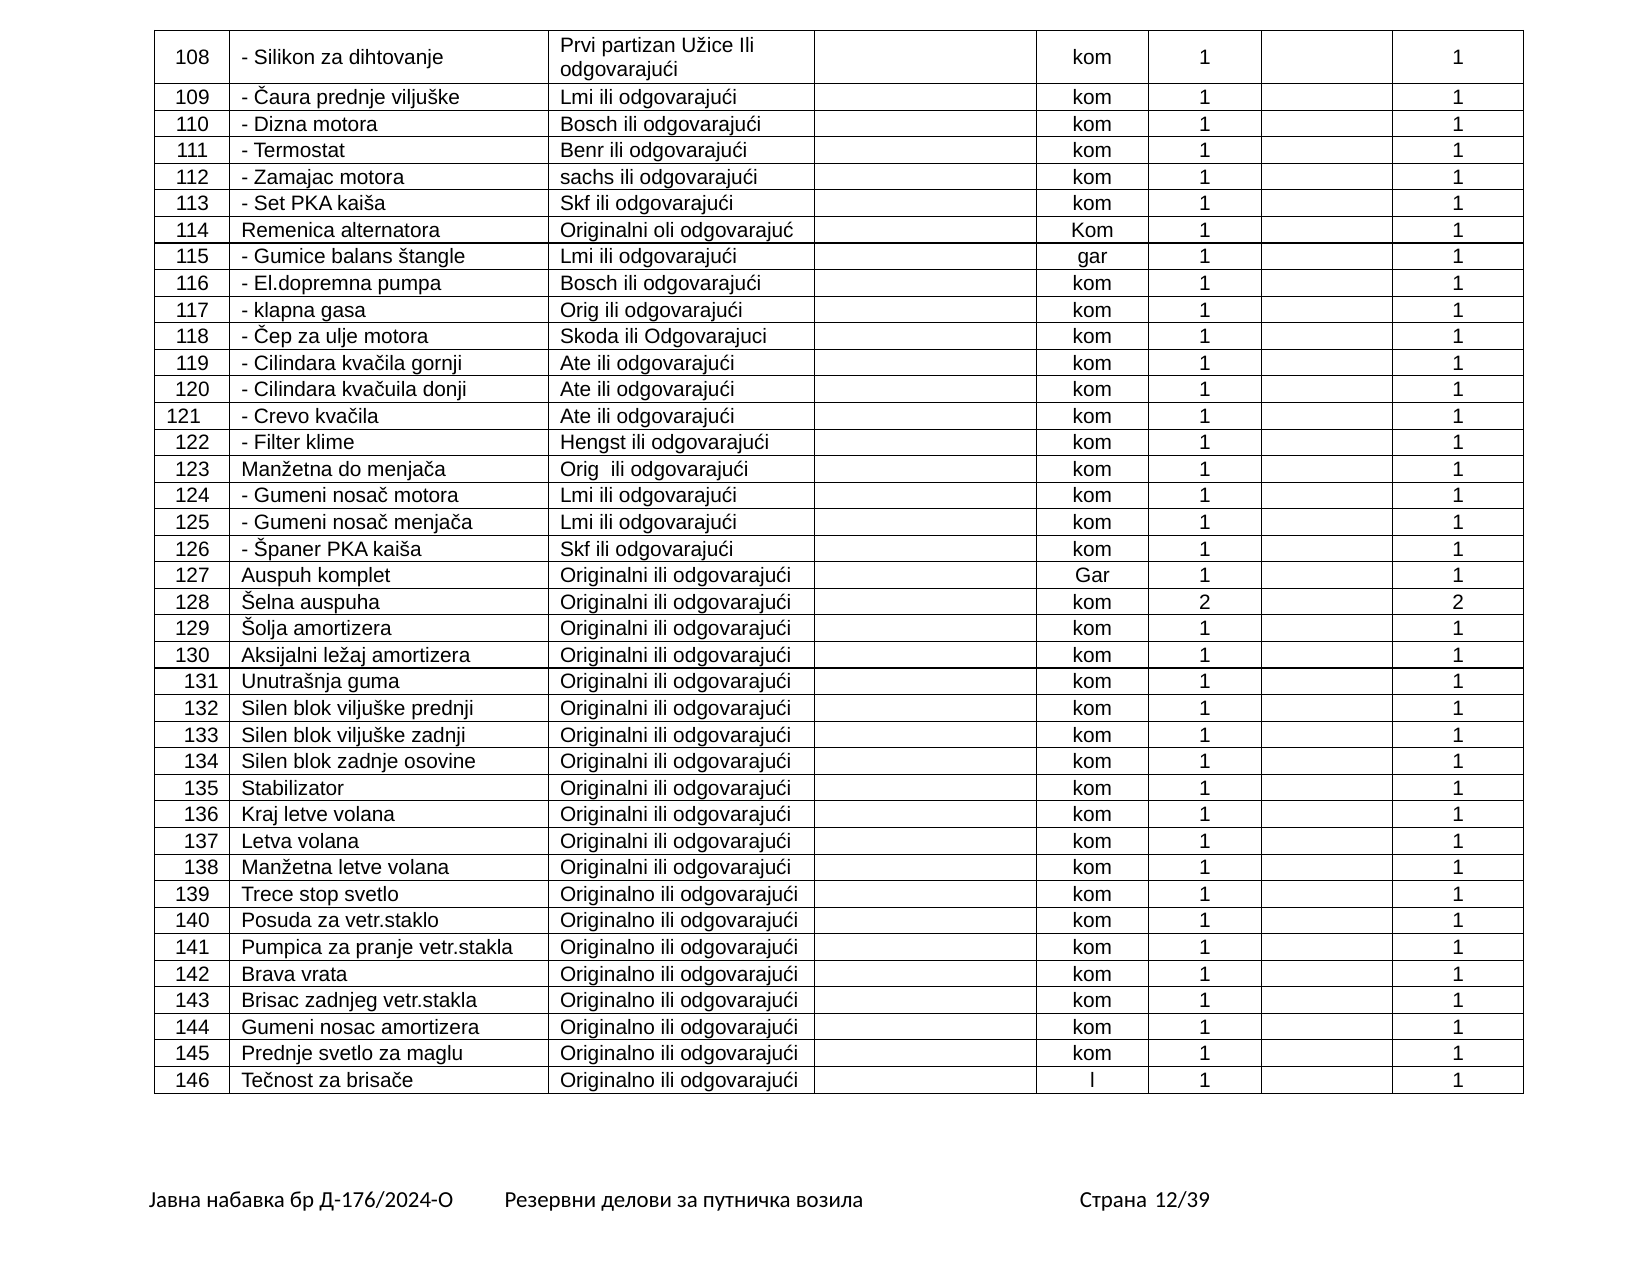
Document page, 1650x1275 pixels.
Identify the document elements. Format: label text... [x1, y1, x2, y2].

table_cell - Cilindara kvačuila donji [230, 376, 548, 402]
table_cell Prednje svetlo za maglu [230, 1040, 548, 1066]
table_cell Gar [1037, 562, 1148, 588]
table_cell 1 [1149, 111, 1261, 136]
table_cell [1262, 509, 1392, 535]
table_cell - Čaura prednje viljuške [230, 84, 548, 110]
table_cell 1 [1149, 270, 1261, 296]
table_cell Bosch ili odgovarajući [549, 111, 814, 136]
table_cell Ate ili odgovarajući [549, 403, 814, 428]
table_cell 114 [155, 217, 229, 242]
table_cell 1 [1149, 908, 1261, 933]
table_cell [1262, 217, 1392, 242]
table_cell Originalni ili odgovarajući [549, 695, 814, 721]
table_cell [815, 615, 1036, 641]
table_cell [815, 855, 1036, 880]
table_cell [815, 297, 1036, 322]
table_cell Šelna auspuha [230, 589, 548, 614]
table_cell kom [1037, 297, 1148, 322]
table_cell 138 [155, 855, 229, 880]
table_cell kom [1037, 722, 1148, 747]
table_cell 1 [1393, 137, 1523, 163]
table_cell 1 [1149, 509, 1261, 535]
table_cell [1262, 562, 1392, 588]
table_cell 1 [1393, 669, 1523, 694]
table_cell - El.dopremna pumpa [230, 270, 548, 296]
table_cell [815, 84, 1036, 110]
table_cell 1 [1149, 217, 1261, 242]
table_cell 136 [155, 801, 229, 827]
table_cell [815, 137, 1036, 163]
table_cell 112 [155, 164, 229, 189]
table_cell [815, 562, 1036, 588]
table_cell gar [1037, 244, 1148, 269]
table_cell [815, 801, 1036, 827]
table_cell 118 [155, 323, 229, 349]
table_cell Originalni oli odgovarajuć [549, 217, 814, 242]
table_cell - Silikon za dihtovanje [230, 31, 548, 83]
table_cell Remenica alternatora [230, 217, 548, 242]
table_cell 2 [1149, 589, 1261, 614]
table_cell 1 [1393, 934, 1523, 960]
table_cell Originalno ili odgovarajući [549, 1067, 814, 1092]
table_cell Lmi ili odgovarajući [549, 483, 814, 508]
table_cell [815, 509, 1036, 535]
table_cell kom [1037, 801, 1148, 827]
table_cell 1 [1149, 403, 1261, 428]
table_cell kom [1037, 84, 1148, 110]
table_cell Kom [1037, 217, 1148, 242]
table_cell 1 [1393, 775, 1523, 800]
table_cell - Gumeni nosač motora [230, 483, 548, 508]
table_cell [1262, 1040, 1392, 1066]
table_cell Originalno ili odgovarajući [549, 961, 814, 986]
table_cell 124 [155, 483, 229, 508]
table_cell kom [1037, 403, 1148, 428]
table_cell 1 [1393, 483, 1523, 508]
table_cell Brisac zadnjeg vetr.stakla [230, 987, 548, 1013]
table_cell kom [1037, 483, 1148, 508]
table_cell kom [1037, 748, 1148, 774]
table_cell - Set PKA kaiša [230, 190, 548, 216]
table_cell Silen blok viljuške zadnji [230, 722, 548, 747]
table_cell 1 [1149, 164, 1261, 189]
table_cell Trece stop svetlo [230, 881, 548, 907]
table_cell [1262, 323, 1392, 349]
table_cell Originalni ili odgovarajući [549, 562, 814, 588]
table_cell 1 [1393, 456, 1523, 482]
table_cell - Dizna motora [230, 111, 548, 136]
table_cell 1 [1149, 350, 1261, 375]
table_cell 1 [1149, 190, 1261, 216]
table_cell [815, 483, 1036, 508]
table_cell 1 [1149, 137, 1261, 163]
table_cell kom [1037, 350, 1148, 375]
table_cell 1 [1393, 987, 1523, 1013]
table_cell 1 [1149, 881, 1261, 907]
table_cell 1 [1393, 961, 1523, 986]
table_cell Originalno ili odgovarajući [549, 881, 814, 907]
table_cell Lmi ili odgovarajući [549, 509, 814, 535]
table_cell Originalni ili odgovarajući [549, 775, 814, 800]
table_cell Letva volana [230, 828, 548, 853]
table_cell 141 [155, 934, 229, 960]
table_cell l [1037, 1067, 1148, 1092]
table_cell [1262, 748, 1392, 774]
table_cell Ate ili odgovarajući [549, 350, 814, 375]
table_cell 1 [1393, 430, 1523, 455]
table_cell [1262, 297, 1392, 322]
table_cell 1 [1149, 376, 1261, 402]
table_cell kom [1037, 589, 1148, 614]
table_cell [815, 376, 1036, 402]
table_cell Originalni ili odgovarajući [549, 642, 814, 667]
table_cell 142 [155, 961, 229, 986]
table_cell 127 [155, 562, 229, 588]
table_cell kom [1037, 376, 1148, 402]
table_cell [1262, 801, 1392, 827]
table_cell 1 [1149, 1014, 1261, 1039]
table_cell [815, 323, 1036, 349]
table_cell Originalni ili odgovarajući [549, 748, 814, 774]
table_cell 1 [1393, 350, 1523, 375]
table_cell 117 [155, 297, 229, 322]
table_cell - Crevo kvačila [230, 403, 548, 428]
table_cell [1262, 775, 1392, 800]
table_cell 110 [155, 111, 229, 136]
table_cell [815, 934, 1036, 960]
table_cell Originalno ili odgovarajući [549, 934, 814, 960]
table_cell [1262, 722, 1392, 747]
table_cell - Gumice balans štangle [230, 244, 548, 269]
table_cell 1 [1149, 536, 1261, 561]
table_cell [1262, 403, 1392, 428]
table_cell 1 [1393, 1040, 1523, 1066]
table_cell - Cilindara kvačila gornji [230, 350, 548, 375]
table_cell Posuda za vetr.staklo [230, 908, 548, 933]
table_cell 113 [155, 190, 229, 216]
table_cell kom [1037, 1040, 1148, 1066]
table_cell 1 [1149, 1040, 1261, 1066]
table_cell 1 [1393, 748, 1523, 774]
table_cell Originalno ili odgovarajući [549, 1014, 814, 1039]
table_cell 121 [155, 403, 229, 428]
table_cell [815, 1067, 1036, 1092]
table_cell - Zamajac motora [230, 164, 548, 189]
table_cell [1262, 881, 1392, 907]
table_cell 1 [1393, 190, 1523, 216]
table_cell [815, 828, 1036, 853]
table_cell [815, 403, 1036, 428]
table_cell 1 [1393, 403, 1523, 428]
table_cell 1 [1393, 695, 1523, 721]
table_cell Originalni ili odgovarajući [549, 855, 814, 880]
table_cell kom [1037, 1014, 1148, 1039]
table_cell Kraj letve volana [230, 801, 548, 827]
table_cell [1262, 430, 1392, 455]
table_cell [1262, 1067, 1392, 1092]
table_cell kom [1037, 828, 1148, 853]
table_cell [815, 1040, 1036, 1066]
table_cell Gumeni nosac amortizera [230, 1014, 548, 1039]
table_cell - Gumeni nosač menjača [230, 509, 548, 535]
table_cell kom [1037, 323, 1148, 349]
table_cell 140 [155, 908, 229, 933]
table_cell [815, 908, 1036, 933]
table_cell 2 [1393, 589, 1523, 614]
table_cell [815, 961, 1036, 986]
table_cell [1262, 111, 1392, 136]
table_cell 1 [1393, 881, 1523, 907]
table_cell 128 [155, 589, 229, 614]
table_cell 144 [155, 1014, 229, 1039]
table_cell 111 [155, 137, 229, 163]
table_cell Originalni ili odgovarajući [549, 801, 814, 827]
table_cell Tečnost za brisače [230, 1067, 548, 1092]
table_cell [815, 31, 1036, 83]
table_cell 1 [1149, 562, 1261, 588]
table_cell kom [1037, 31, 1148, 83]
table_cell kom [1037, 908, 1148, 933]
table_cell 133 [155, 722, 229, 747]
table_cell [1262, 137, 1392, 163]
table_cell 1 [1393, 828, 1523, 853]
table_cell Brava vrata [230, 961, 548, 986]
table_cell [815, 536, 1036, 561]
table_cell 126 [155, 536, 229, 561]
table_cell kom [1037, 615, 1148, 641]
table_cell [1262, 934, 1392, 960]
table_cell 108 [155, 31, 229, 83]
table_cell 1 [1149, 323, 1261, 349]
table_cell [1262, 589, 1392, 614]
table_cell 1 [1149, 934, 1261, 960]
table_cell Lmi ili odgovarajući [549, 244, 814, 269]
table_cell 132 [155, 695, 229, 721]
table_cell Bosch ili odgovarajući [549, 270, 814, 296]
table_cell kom [1037, 669, 1148, 694]
table_cell 1 [1393, 244, 1523, 269]
table_cell 1 [1149, 615, 1261, 641]
table_cell [815, 350, 1036, 375]
table_cell 1 [1393, 615, 1523, 641]
table_cell Manžetna do menjača [230, 456, 548, 482]
table_cell [1262, 642, 1392, 667]
table_cell Originalni ili odgovarajući [549, 669, 814, 694]
table_cell 1 [1149, 297, 1261, 322]
table_cell kom [1037, 987, 1148, 1013]
table_cell [1262, 855, 1392, 880]
table_cell 1 [1393, 217, 1523, 242]
table_cell Originalni ili odgovarajući [549, 615, 814, 641]
table_cell 139 [155, 881, 229, 907]
table_cell [815, 881, 1036, 907]
table_cell 1 [1149, 84, 1261, 110]
table_cell 1 [1149, 828, 1261, 853]
table_cell 1 [1149, 456, 1261, 482]
table_cell Skoda ili Odgovarajuci [549, 323, 814, 349]
table_cell 129 [155, 615, 229, 641]
table_cell [1262, 376, 1392, 402]
table_cell 135 [155, 775, 229, 800]
table_cell Originalno ili odgovarajući [549, 987, 814, 1013]
table_cell Originalni ili odgovarajući [549, 589, 814, 614]
table_cell 116 [155, 270, 229, 296]
table_cell 1 [1393, 1014, 1523, 1039]
table_cell 125 [155, 509, 229, 535]
table_cell [815, 775, 1036, 800]
table_cell 123 [155, 456, 229, 482]
table_cell Manžetna letve volana [230, 855, 548, 880]
table_cell [1262, 536, 1392, 561]
table_cell [815, 190, 1036, 216]
table_cell Šolja amortizera [230, 615, 548, 641]
table_cell [815, 456, 1036, 482]
table_cell [1262, 669, 1392, 694]
table_cell 1 [1149, 801, 1261, 827]
table_cell 1 [1149, 669, 1261, 694]
table_cell 1 [1393, 536, 1523, 561]
table_cell Skf ili odgovarajući [549, 536, 814, 561]
table_cell Ate ili odgovarajući [549, 376, 814, 402]
table_cell 1 [1149, 855, 1261, 880]
table_cell kom [1037, 642, 1148, 667]
table_cell [1262, 961, 1392, 986]
table_cell Skf ili odgovarajući [549, 190, 814, 216]
table_cell Orig ili odgovarajući [549, 297, 814, 322]
table_cell kom [1037, 855, 1148, 880]
table_cell [1262, 84, 1392, 110]
table_cell Silen blok zadnje osovine [230, 748, 548, 774]
table_cell 1 [1393, 270, 1523, 296]
table_cell [815, 164, 1036, 189]
table_cell 1 [1393, 164, 1523, 189]
table_cell 134 [155, 748, 229, 774]
table_cell - Termostat [230, 137, 548, 163]
table_cell [815, 695, 1036, 721]
table_cell Originalni ili odgovarajući [549, 828, 814, 853]
table_cell Pumpica za pranje vetr.stakla [230, 934, 548, 960]
table_cell [1262, 190, 1392, 216]
table_cell 1 [1149, 695, 1261, 721]
table_cell [815, 987, 1036, 1013]
table_cell kom [1037, 881, 1148, 907]
table_cell Orig ili odgovarajući [549, 456, 814, 482]
table_cell [1262, 828, 1392, 853]
table_cell [815, 1014, 1036, 1039]
table_cell [1262, 456, 1392, 482]
table_cell kom [1037, 509, 1148, 535]
table_cell 1 [1393, 642, 1523, 667]
table_cell [815, 748, 1036, 774]
table_cell kom [1037, 775, 1148, 800]
table_cell [815, 642, 1036, 667]
table_cell [815, 244, 1036, 269]
table_cell 1 [1393, 908, 1523, 933]
table_cell kom [1037, 934, 1148, 960]
table_cell 115 [155, 244, 229, 269]
table_cell [1262, 1014, 1392, 1039]
table_cell 122 [155, 430, 229, 455]
table_cell [815, 111, 1036, 136]
table_cell - klapna gasa [230, 297, 548, 322]
table_cell 1 [1393, 31, 1523, 83]
table_cell kom [1037, 137, 1148, 163]
table_cell kom [1037, 961, 1148, 986]
table_cell Silen blok viljuške prednji [230, 695, 548, 721]
table_cell Originalno ili odgovarajući [549, 1040, 814, 1066]
table_cell [1262, 908, 1392, 933]
table_cell 1 [1393, 1067, 1523, 1092]
table_cell kom [1037, 111, 1148, 136]
table_cell kom [1037, 190, 1148, 216]
table_cell kom [1037, 430, 1148, 455]
table_cell 120 [155, 376, 229, 402]
table_cell 146 [155, 1067, 229, 1092]
table_cell Lmi ili odgovarajući [549, 84, 814, 110]
table_cell 1 [1149, 987, 1261, 1013]
table_cell 1 [1393, 111, 1523, 136]
table_cell [815, 270, 1036, 296]
table_cell 1 [1393, 84, 1523, 110]
table_cell 1 [1149, 748, 1261, 774]
table_cell sachs ili odgovarajući [549, 164, 814, 189]
table_cell 119 [155, 350, 229, 375]
table_cell 109 [155, 84, 229, 110]
table_cell 1 [1393, 323, 1523, 349]
table_cell 1 [1149, 775, 1261, 800]
table_cell Unutrašnja guma [230, 669, 548, 694]
table_cell 1 [1149, 961, 1261, 986]
table_cell kom [1037, 536, 1148, 561]
table_cell kom [1037, 270, 1148, 296]
table_cell 1 [1393, 722, 1523, 747]
table_cell Originalni ili odgovarajući [549, 722, 814, 747]
table_cell kom [1037, 456, 1148, 482]
table_cell 1 [1149, 722, 1261, 747]
table_cell 1 [1149, 642, 1261, 667]
table_cell 145 [155, 1040, 229, 1066]
table_cell 1 [1149, 483, 1261, 508]
table_cell 1 [1149, 430, 1261, 455]
table_cell [815, 722, 1036, 747]
table_cell - Čep za ulje motora [230, 323, 548, 349]
table_cell [1262, 164, 1392, 189]
table_cell Aksijalni ležaj amortizera [230, 642, 548, 667]
table_cell [1262, 987, 1392, 1013]
table_cell [1262, 270, 1392, 296]
table_cell 1 [1149, 244, 1261, 269]
table_cell [815, 669, 1036, 694]
table_cell 1 [1393, 801, 1523, 827]
table_cell 1 [1393, 376, 1523, 402]
table_cell 1 [1393, 297, 1523, 322]
table_cell [1262, 695, 1392, 721]
table_cell Prvi partizan Užice Ili odgovarajući [549, 31, 814, 83]
table_cell [1262, 350, 1392, 375]
table_cell 137 [155, 828, 229, 853]
table_cell Benr ili odgovarajući [549, 137, 814, 163]
table_cell kom [1037, 695, 1148, 721]
table_cell 1 [1149, 1067, 1261, 1092]
table_cell 130 [155, 642, 229, 667]
table_cell Stabilizator [230, 775, 548, 800]
table_cell - Španer PKA kaiša [230, 536, 548, 561]
table_cell Originalno ili odgovarajući [549, 908, 814, 933]
table_cell [1262, 244, 1392, 269]
table_cell 131 [155, 669, 229, 694]
table_cell Auspuh komplet [230, 562, 548, 588]
table_cell 1 [1149, 31, 1261, 83]
table_cell [1262, 483, 1392, 508]
table_cell 1 [1393, 855, 1523, 880]
table_cell 143 [155, 987, 229, 1013]
table_cell [815, 589, 1036, 614]
table_cell [815, 217, 1036, 242]
table_cell - Filter klime [230, 430, 548, 455]
table_cell [815, 430, 1036, 455]
table_cell 1 [1393, 562, 1523, 588]
table_cell [1262, 31, 1392, 83]
table_cell kom [1037, 164, 1148, 189]
table_cell Hengst ili odgovarajući [549, 430, 814, 455]
table_cell 1 [1393, 509, 1523, 535]
table_cell [1262, 615, 1392, 641]
